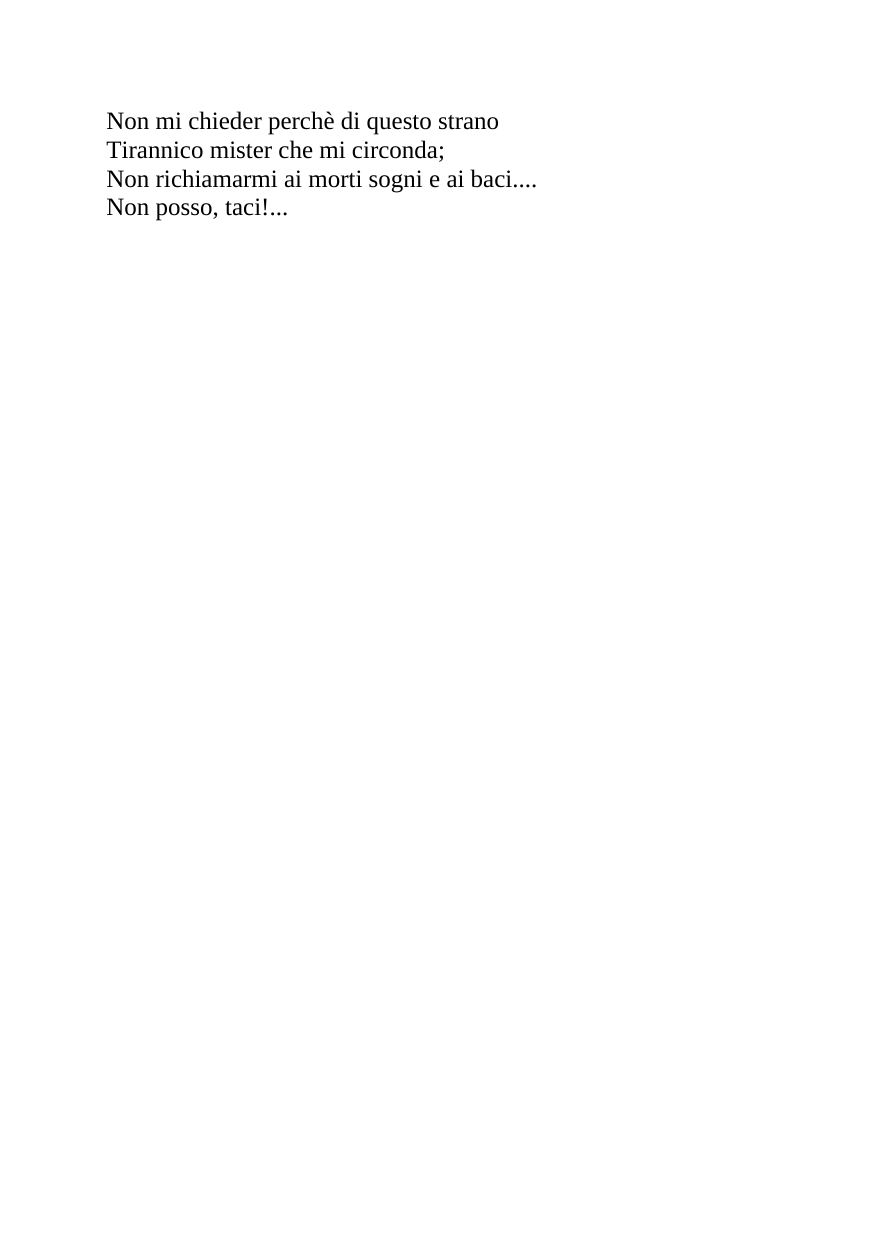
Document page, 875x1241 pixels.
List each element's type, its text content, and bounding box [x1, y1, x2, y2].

text Tirannico mister che mi circonda; [106, 135, 768, 164]
text Non richiamarmi ai morti sogni e ai baci.... [106, 164, 768, 192]
text Non posso, taci!... [106, 192, 768, 221]
text Non mi chieder perchè di questo strano [106, 106, 768, 135]
